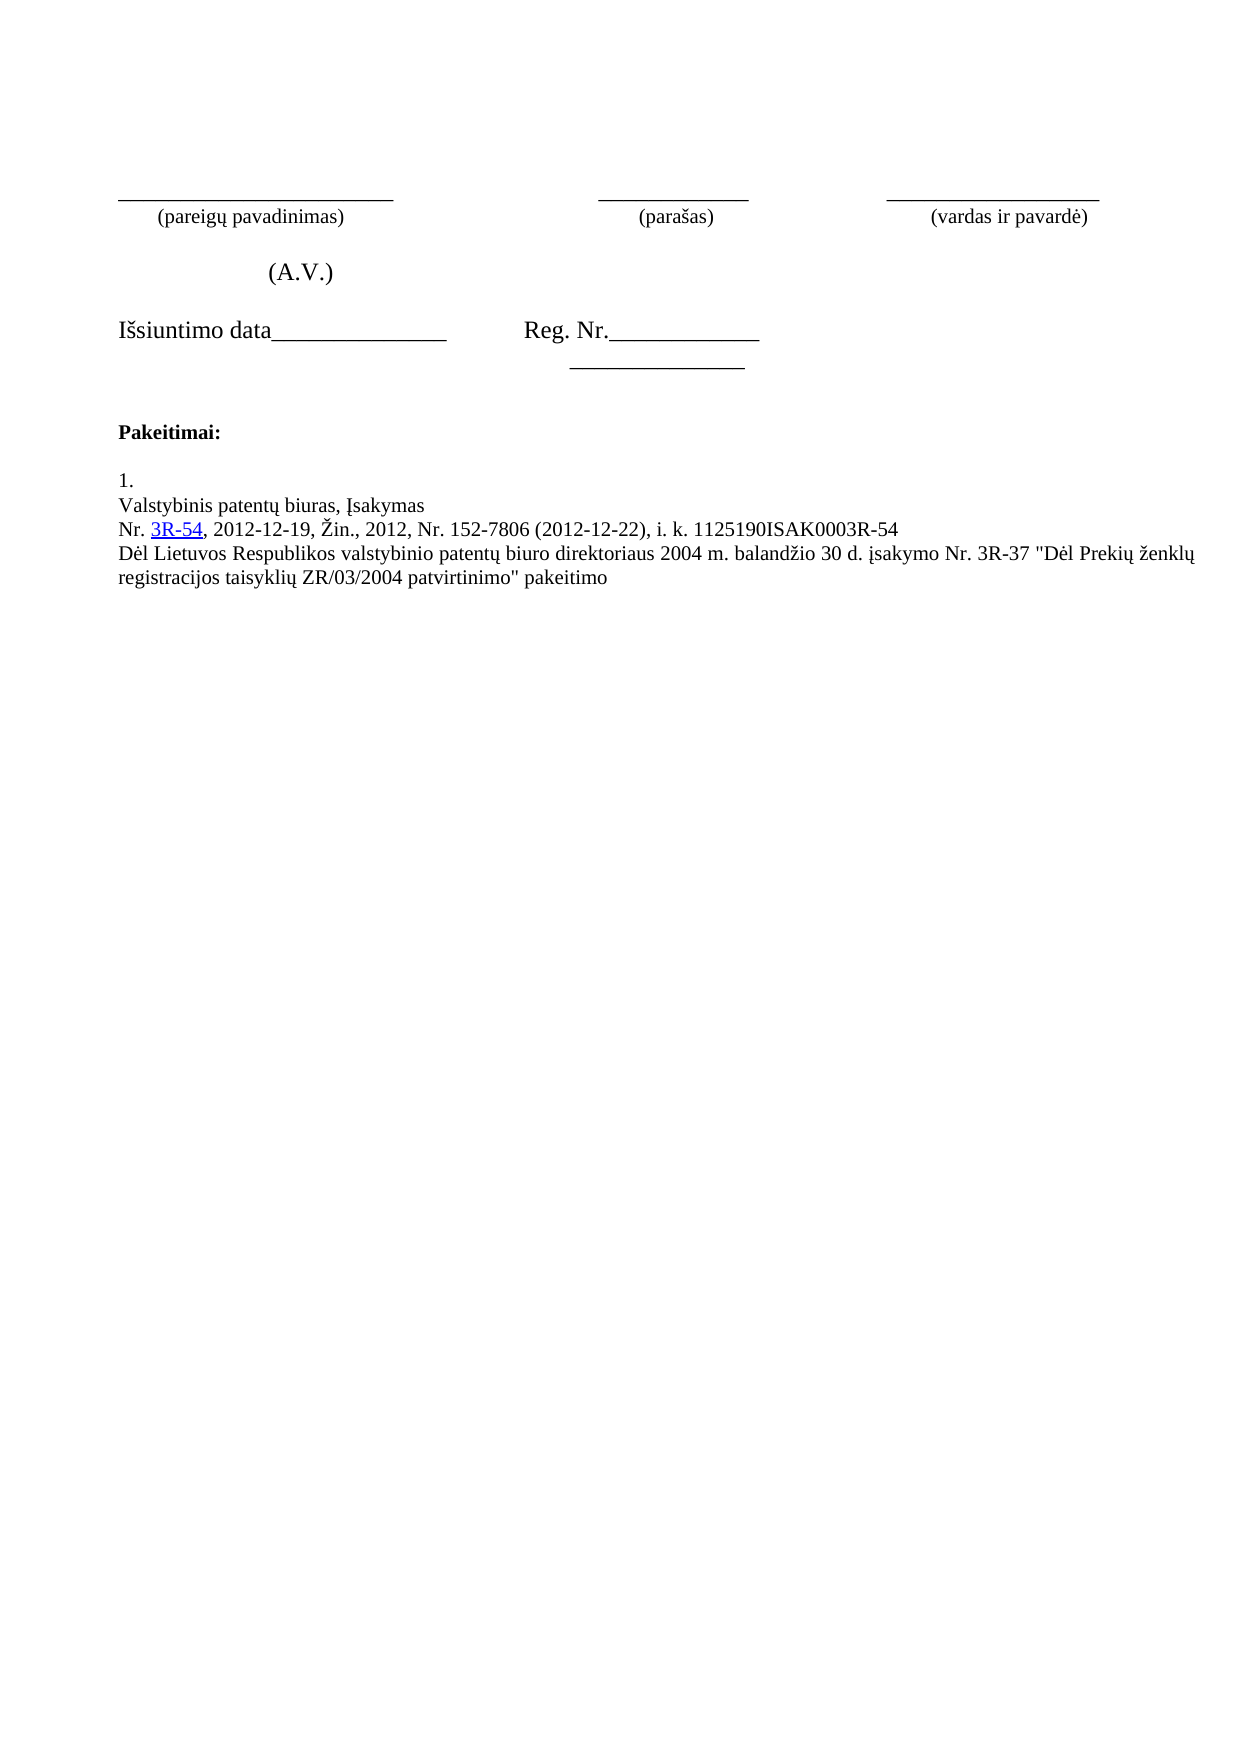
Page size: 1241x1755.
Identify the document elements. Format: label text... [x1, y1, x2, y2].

text (pareigų pavadinimas) (parašas) (vardas ir pavardė) [118, 204, 1196, 228]
text (A.V.) [193, 257, 1196, 286]
text Nr. 3R-54, 2012-12-19, Žin., 2012, Nr. 152-7806 (2012-12-22), i. k. 1125190ISAK0003R-54 [118, 517, 1196, 541]
text ______________ [118, 343, 1196, 372]
text Valstybinis patentų biuras, Įsakymas [118, 492, 1196, 517]
text 1. [118, 468, 1196, 492]
text ______________________ ____________ _________________ [118, 176, 1196, 204]
text Dėl Lietuvos Respublikos valstybinio patentų biuro direktoriaus 2004 m. balandžio 30 d. įsakymo Nr. 3R-37 "Dėl Prekių ženklų registracijos taisyklių ZR/03/2004 patvirtinimo" pakeitimo [118, 541, 1196, 589]
text Išsiuntimo data______________ Reg. Nr.____________ [118, 315, 1196, 343]
text Pakeitimai: [118, 420, 1196, 444]
